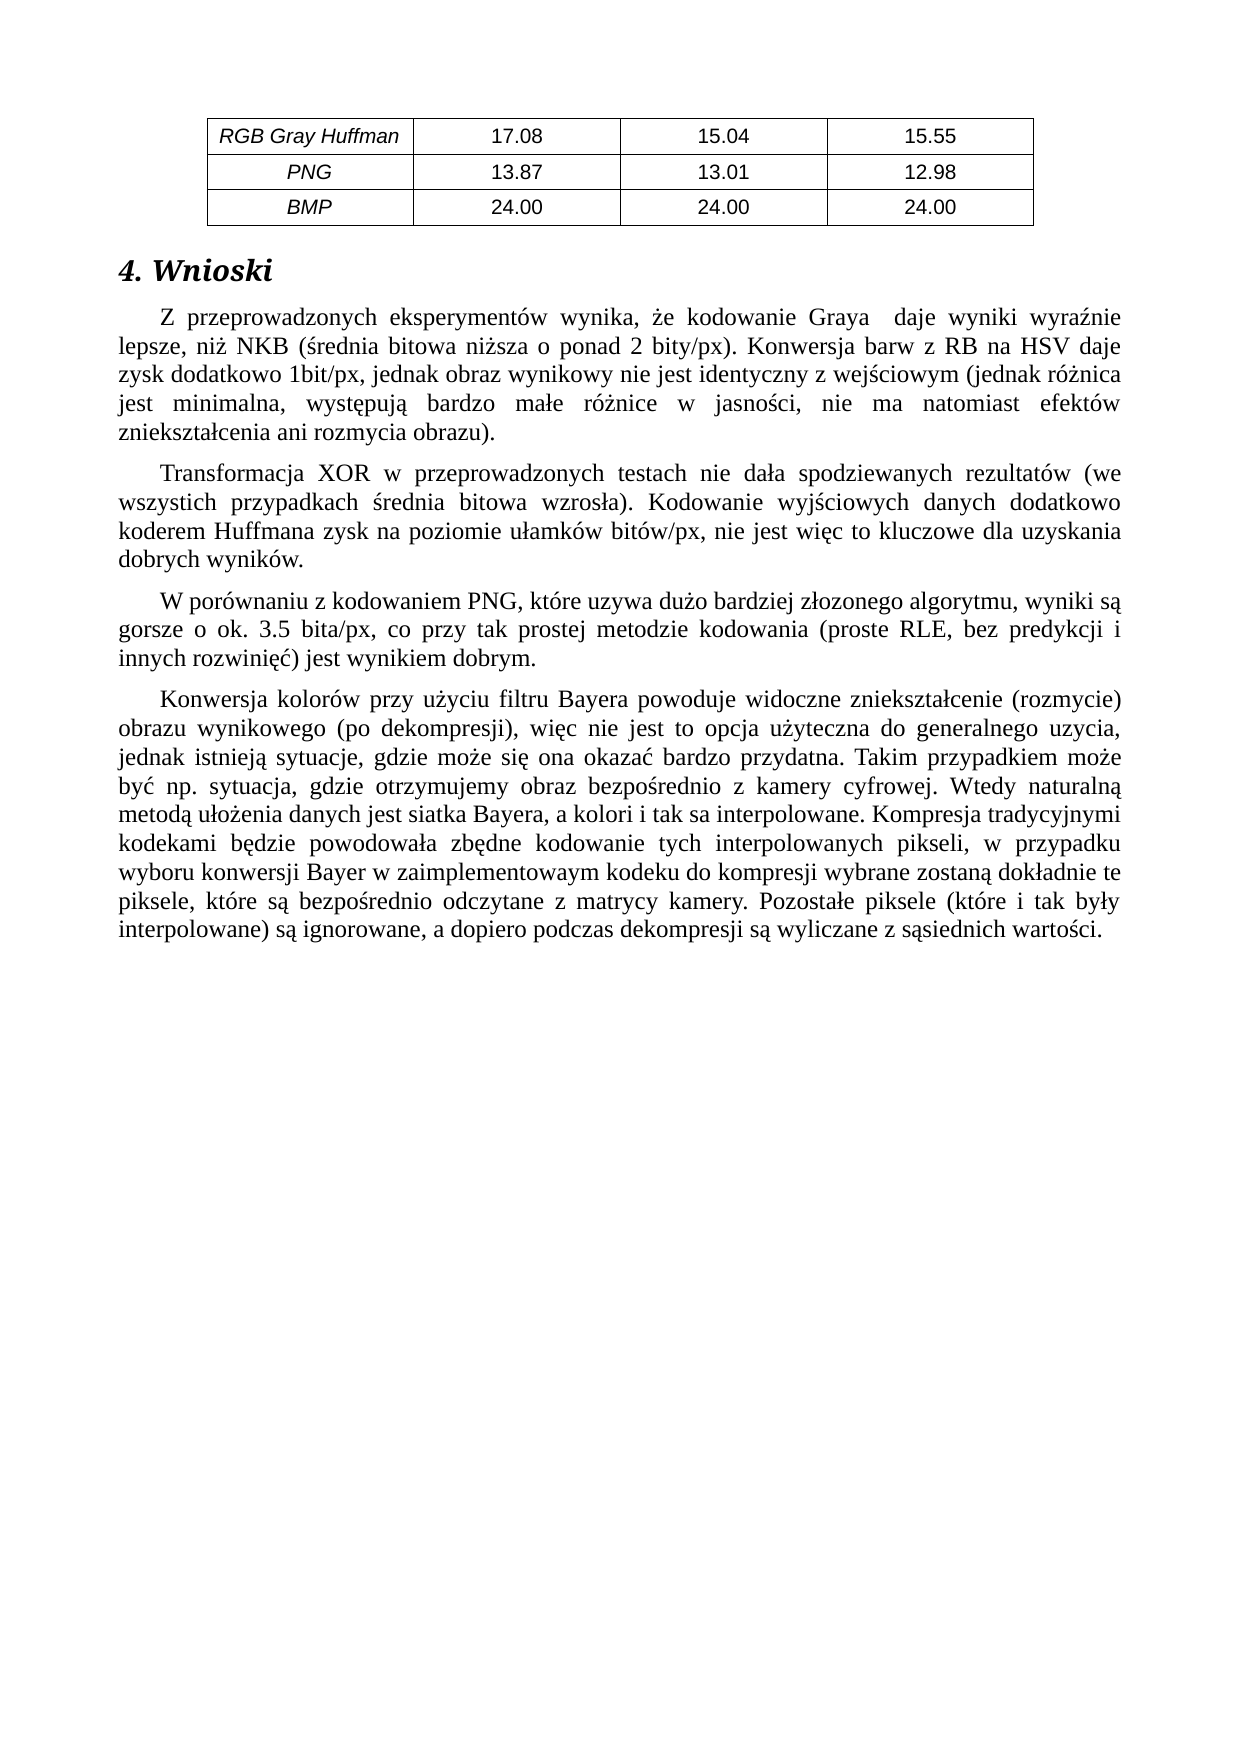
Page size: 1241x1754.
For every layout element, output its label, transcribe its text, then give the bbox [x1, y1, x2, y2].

table_cell 13,01 [621, 155, 827, 189]
text W porównaniu z kodowaniem PNG, które uzywa dużo bardziej złozonego algorytmu, wyniki są gorsze o ok. 3.5 bita/px, co przy tak prostej metodzie kodowania (proste RLE, bez predykcji i innych rozwinięć) jest wynikiem dobrym. [118, 586, 1122, 672]
subtitle 4. Wnioski [118, 250, 1122, 289]
table_cell RGB Gray Huffman [208, 119, 413, 154]
table_cell 12,98 [828, 155, 1033, 189]
text Konwersja kolorów przy użyciu filtru Bayera powoduje widoczne zniekształcenie (rozmycie) obrazu wynikowego (po dekompresji), więc nie jest to opcja użyteczna do generalnego uzycia, jednak istnieją sytuacje, gdzie może się ona okazać bardzo przydatna. Takim przypadkiem może być np. sytuacja, gdzie otrzymujemy obraz bezpośrednio z kamery cyfrowej. Wtedy naturalną metodą ułożenia danych jest siatka Bayera, a kolori i tak sa interpolowane. Kompresja tradycyjnymi kodekami będzie powodowała zbędne kodowanie tych interpolowanych pikseli, w przypadku wyboru konwersji Bayer w zaimplementowaym kodeku do kompresji wybrane zostaną dokładnie te piksele, które są bezpośrednio odczytane z matrycy kamery. Pozostałe piksele (które i tak były interpolowane) są ignorowane, a dopiero podczas dekompresji są wyliczane z sąsiednich wartości. [118, 684, 1122, 943]
text Transformacja XOR w przeprowadzonych testach nie dała spodziewanych rezultatów (we wszystich przypadkach średnia bitowa wzrosła). Kodowanie wyjściowych danych dodatkowo koderem Huffmana zysk na poziomie ułamków bitów/px, nie jest więc to kluczowe dla uzyskania dobrych wyników. [118, 458, 1122, 573]
table_cell BMP [208, 190, 413, 225]
table_cell 13,87 [414, 155, 620, 189]
table_cell 24,00 [828, 190, 1033, 225]
text Z przeprowadzonych eksperymentów wynika, że kodowanie Graya daje wyniki wyraźnie lepsze, niż NKB (średnia bitowa niższa o ponad 2 bity/px). Konwersja barw z RB na HSV daje zysk dodatkowo 1bit/px, jednak obraz wynikowy nie jest identyczny z wejściowym (jednak różnica jest minimalna, występują bardzo małe różnice w jasności, nie ma natomiast efektów zniekształcenia ani rozmycia obrazu). [118, 302, 1122, 446]
table_cell 24,00 [414, 190, 620, 225]
table_cell 17,08 [414, 119, 620, 154]
table_cell 24,00 [621, 190, 827, 225]
table_cell 15,04 [621, 119, 827, 154]
table_cell PNG [208, 155, 413, 189]
table_cell 15,55 [828, 119, 1033, 154]
